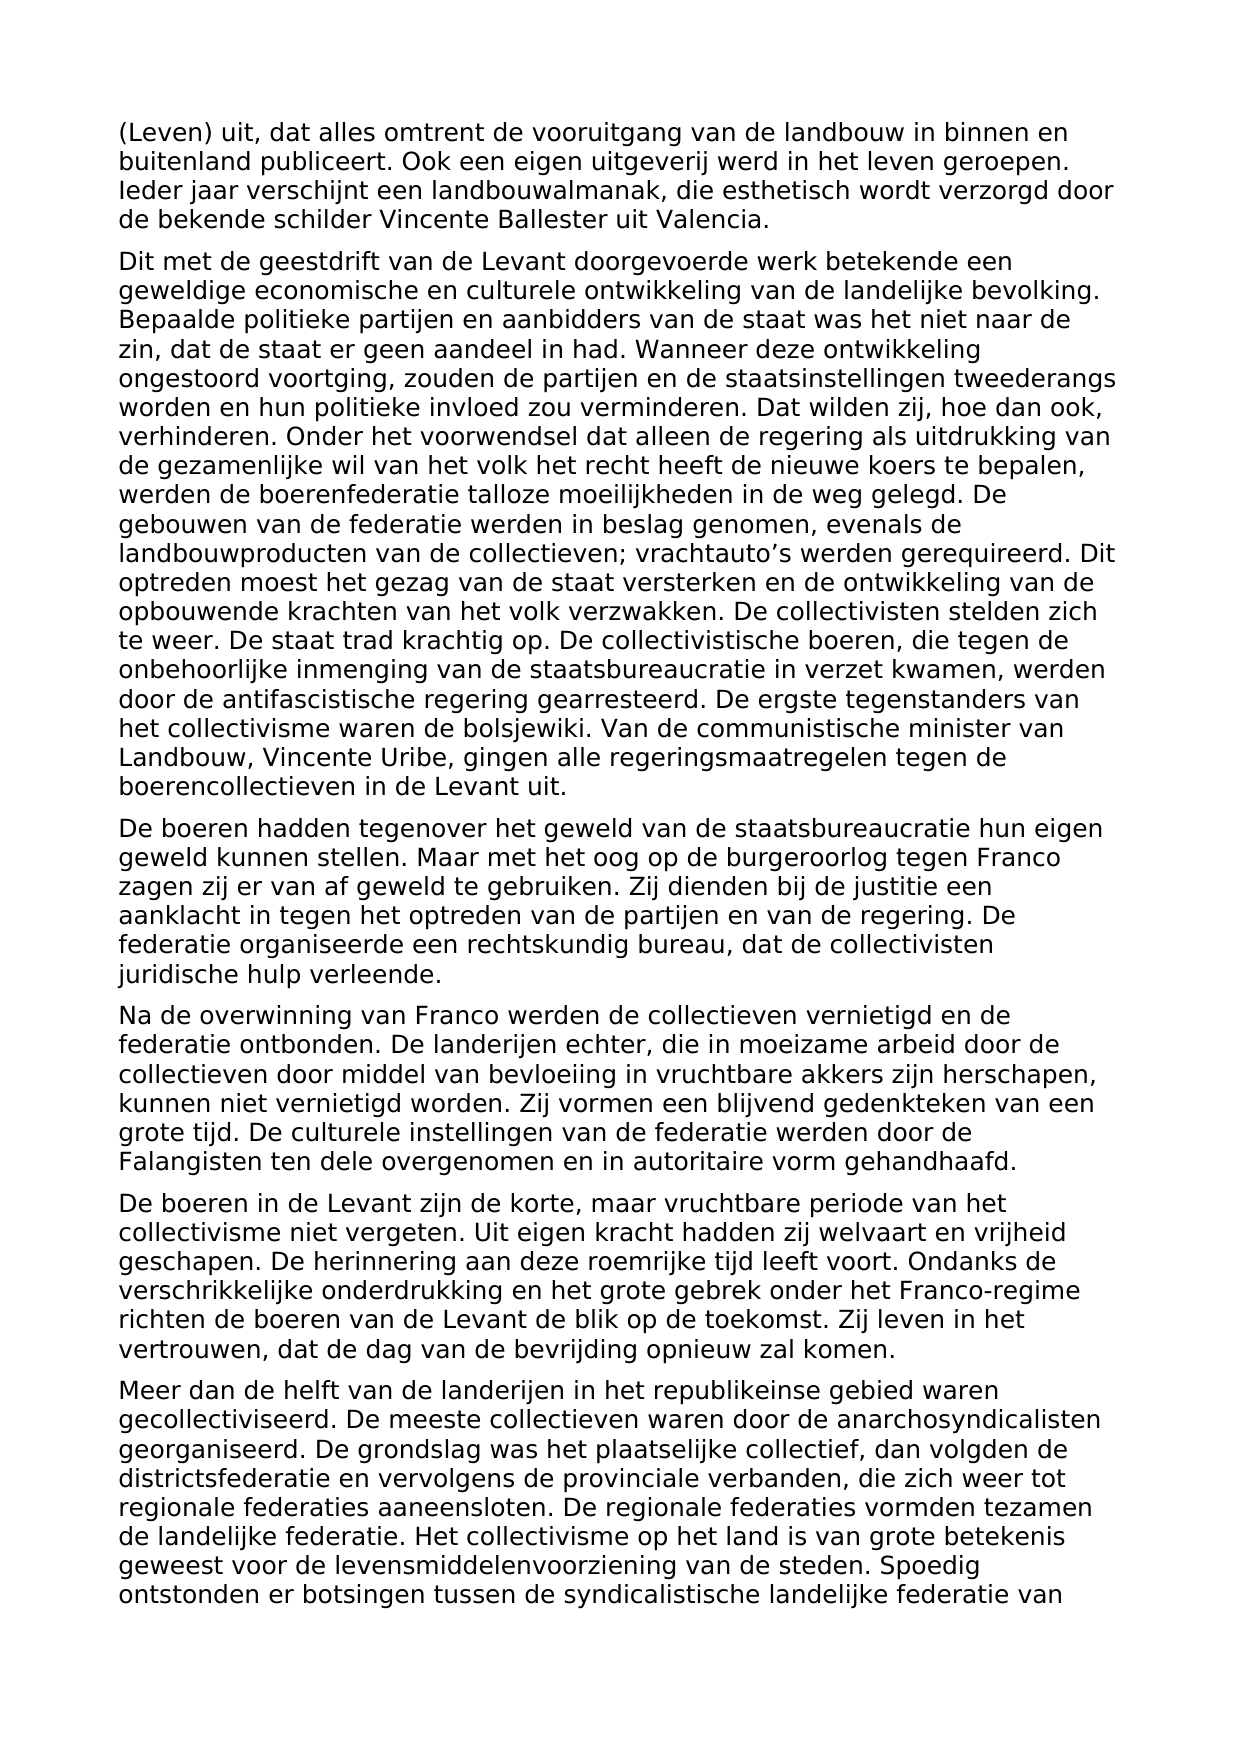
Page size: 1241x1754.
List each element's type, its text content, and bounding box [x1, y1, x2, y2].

text Na de overwinning van Franco werden de collectieven vernietigd en de federatie ontbonden. De landerijen echter, die in moeizame arbeid door de collectieven door middel van bevloeiing in vruchtbare akkers zijn herschapen, kunnen niet vernietigd worden. Zij vormen een blijvend gedenkteken van een grote tijd. De culturele instellingen van de federatie werden door de Falangisten ten dele overgenomen en in autoritaire vorm gehandhaafd. [118, 1001, 1122, 1176]
text De boeren hadden tegenover het geweld van de staatsbureaucratie hun eigen geweld kunnen stellen. Maar met het oog op de burgeroorlog tegen Franco zagen zij er van af geweld te gebruiken. Zij dienden bij de justitie een aanklacht in tegen het optreden van de partijen en van de regering. De federatie organiseerde een rechtskundig bureau, dat de collectivisten juridische hulp verleende. [118, 814, 1122, 989]
text De boeren in de Levant zijn de korte, maar vruchtbare periode van het collectivisme niet vergeten. Uit eigen kracht hadden zij welvaart en vrijheid geschapen. De herinnering aan deze roemrijke tijd leeft voort. Ondanks de verschrikkelijke onderdrukking en het grote gebrek onder het Franco-regime richten de boeren van de Levant de blik op de toekomst. Zij leven in het vertrouwen, dat de dag van de bevrijding opnieuw zal komen. [118, 1189, 1122, 1364]
text Meer dan de helft van de landerijen in het republikeinse gebied waren gecollectiviseerd. De meeste collectieven waren door de anarchosyndicalisten georganiseerd. De grondslag was het plaatselijke collectief, dan volgden de districtsfederatie en vervolgens de provinciale verbanden, die zich weer tot regionale federaties aaneensloten. De regionale federaties vormden tezamen de landelijke federatie. Het collectivisme op het land is van grote betekenis geweest voor de levensmiddelenvoorziening van de steden. Spoedig ontstonden er botsingen tussen de syndicalistische landelijke federatie van [118, 1376, 1122, 1610]
text (Leven) uit, dat alles omtrent de vooruitgang van de landbouw in binnen en buitenland publiceert. Ook een eigen uitgeverij werd in het leven geroepen. Ieder jaar verschijnt een landbouwalmanak, die esthetisch wordt verzorgd door de bekende schilder Vincente Ballester uit Valencia. [118, 118, 1122, 235]
text Dit met de geestdrift van de Levant doorgevoerde werk betekende een geweldige economische en culturele ontwikkeling van de landelijke bevolking. Bepaalde politieke partijen en aanbidders van de staat was het niet naar de zin, dat de staat er geen aandeel in had. Wanneer deze ontwikkeling ongestoord voortging, zouden de partijen en de staatsinstellingen tweederangs worden en hun politieke invloed zou verminderen. Dat wilden zij, hoe dan ook, verhinderen. Onder het voorwendsel dat alleen de regering als uitdrukking van de gezamenlijke wil van het volk het recht heeft de nieuwe koers te bepalen, werden de boerenfederatie talloze moeilijkheden in de weg gelegd. De gebouwen van de federatie werden in beslag genomen, evenals de landbouwproducten van de collectieven; vrachtauto’s werden gerequireerd. Dit optreden moest het gezag van de staat versterken en de ontwikkeling van de opbouwende krachten van het volk verzwakken. De collectivisten stelden zich te weer. De staat trad krachtig op. De collectivistische boeren, die tegen de onbehoorlijke inmenging van de staatsbureaucratie in verzet kwamen, werden door de antifascistische regering gearresteerd. De ergste tegenstanders van het collectivisme waren de bolsjewiki. Van de communistische minister van Landbouw, Vincente Uribe, gingen alle regeringsmaatregelen tegen de boerencollectieven in de Levant uit. [118, 247, 1122, 801]
